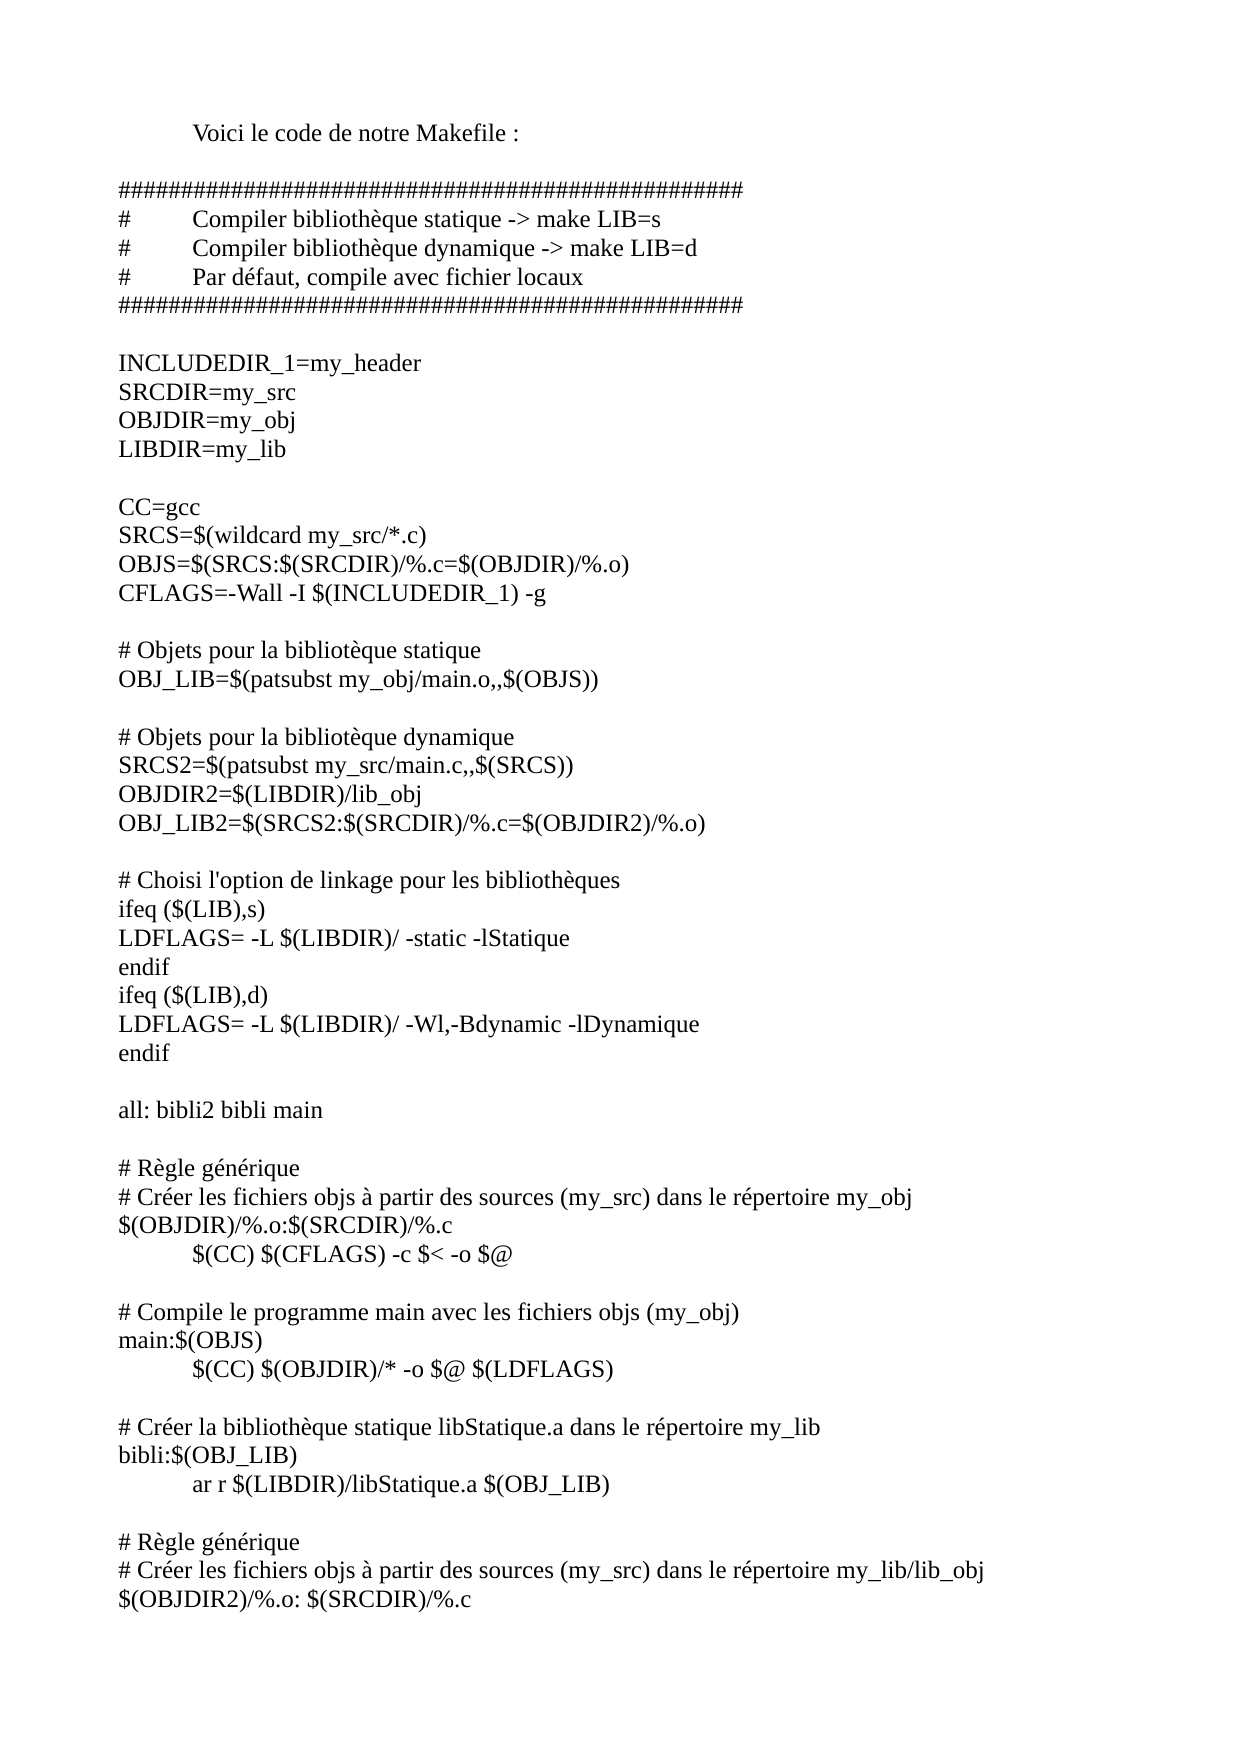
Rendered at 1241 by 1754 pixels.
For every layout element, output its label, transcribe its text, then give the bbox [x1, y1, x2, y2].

text SRCS2=$(patsubst my_src/main.c,,$(SRCS)) [118, 751, 1122, 779]
text # Créer les fichiers objs à partir des sources (my_src) dans le répertoire my_obj [118, 1182, 1122, 1211]
text # Choisi l'option de linkage pour les bibliothèques [118, 866, 1122, 894]
text LIBDIR=my_lib [118, 434, 1122, 463]
text CFLAGS=-Wall -I $(INCLUDEDIR_1) -g [118, 578, 1122, 607]
text $(OBJDIR2)/%.o: $(SRCDIR)/%.c [118, 1584, 1122, 1613]
text endif [118, 1038, 1122, 1067]
text OBJDIR=my_obj [118, 406, 1122, 434]
text $(CC) $(CFLAGS) -c $< -o $@ [118, 1239, 1122, 1268]
text # Objets pour la bibliotèque dynamique [118, 722, 1122, 751]
text SRCS=$(wildcard my_src/*.c) [118, 521, 1122, 549]
text Voici le code de notre Makefile : [118, 118, 1122, 147]
text # Règle générique [118, 1527, 1122, 1556]
text OBJDIR2=$(LIBDIR)/lib_obj [118, 779, 1122, 808]
text OBJ_LIB=$(patsubst my_obj/main.o,,$(OBJS)) [118, 664, 1122, 693]
text ################################################## [118, 176, 1122, 204]
text ifeq ($(LIB),d) [118, 981, 1122, 1009]
text ################################################## [118, 291, 1122, 319]
text INCLUDEDIR_1=my_header [118, 348, 1122, 377]
text ar r $(LIBDIR)/libStatique.a $(OBJ_LIB) [118, 1469, 1122, 1498]
text # Compiler bibliothèque statique -> make LIB=s [118, 204, 1122, 233]
text # Compile le programme main avec les fichiers objs (my_obj) [118, 1297, 1122, 1326]
text endif [118, 952, 1122, 981]
text OBJ_LIB2=$(SRCS2:$(SRCDIR)/%.c=$(OBJDIR2)/%.o) [118, 808, 1122, 837]
text LDFLAGS= -L $(LIBDIR)/ -static -lStatique [118, 923, 1122, 952]
text all: bibli2 bibli main [118, 1096, 1122, 1124]
text ifeq ($(LIB),s) [118, 894, 1122, 923]
text # Créer les fichiers objs à partir des sources (my_src) dans le répertoire my_lib/lib_obj [118, 1556, 1122, 1584]
text # Par défaut, compile avec fichier locaux [118, 262, 1122, 291]
text # Objets pour la bibliotèque statique [118, 636, 1122, 664]
text CC=gcc [118, 492, 1122, 521]
text bibli:$(OBJ_LIB) [118, 1441, 1122, 1469]
text $(OBJDIR)/%.o:$(SRCDIR)/%.c [118, 1211, 1122, 1239]
text # Règle générique [118, 1153, 1122, 1182]
text SRCDIR=my_src [118, 377, 1122, 406]
text # Créer la bibliothèque statique libStatique.a dans le répertoire my_lib [118, 1412, 1122, 1441]
text LDFLAGS= -L $(LIBDIR)/ -Wl,-Bdynamic -lDynamique [118, 1009, 1122, 1038]
text $(CC) $(OBJDIR)/* -o $@ $(LDFLAGS) [118, 1354, 1122, 1383]
text OBJS=$(SRCS:$(SRCDIR)/%.c=$(OBJDIR)/%.o) [118, 549, 1122, 578]
text # Compiler bibliothèque dynamique -> make LIB=d [118, 233, 1122, 262]
text main:$(OBJS) [118, 1326, 1122, 1354]
